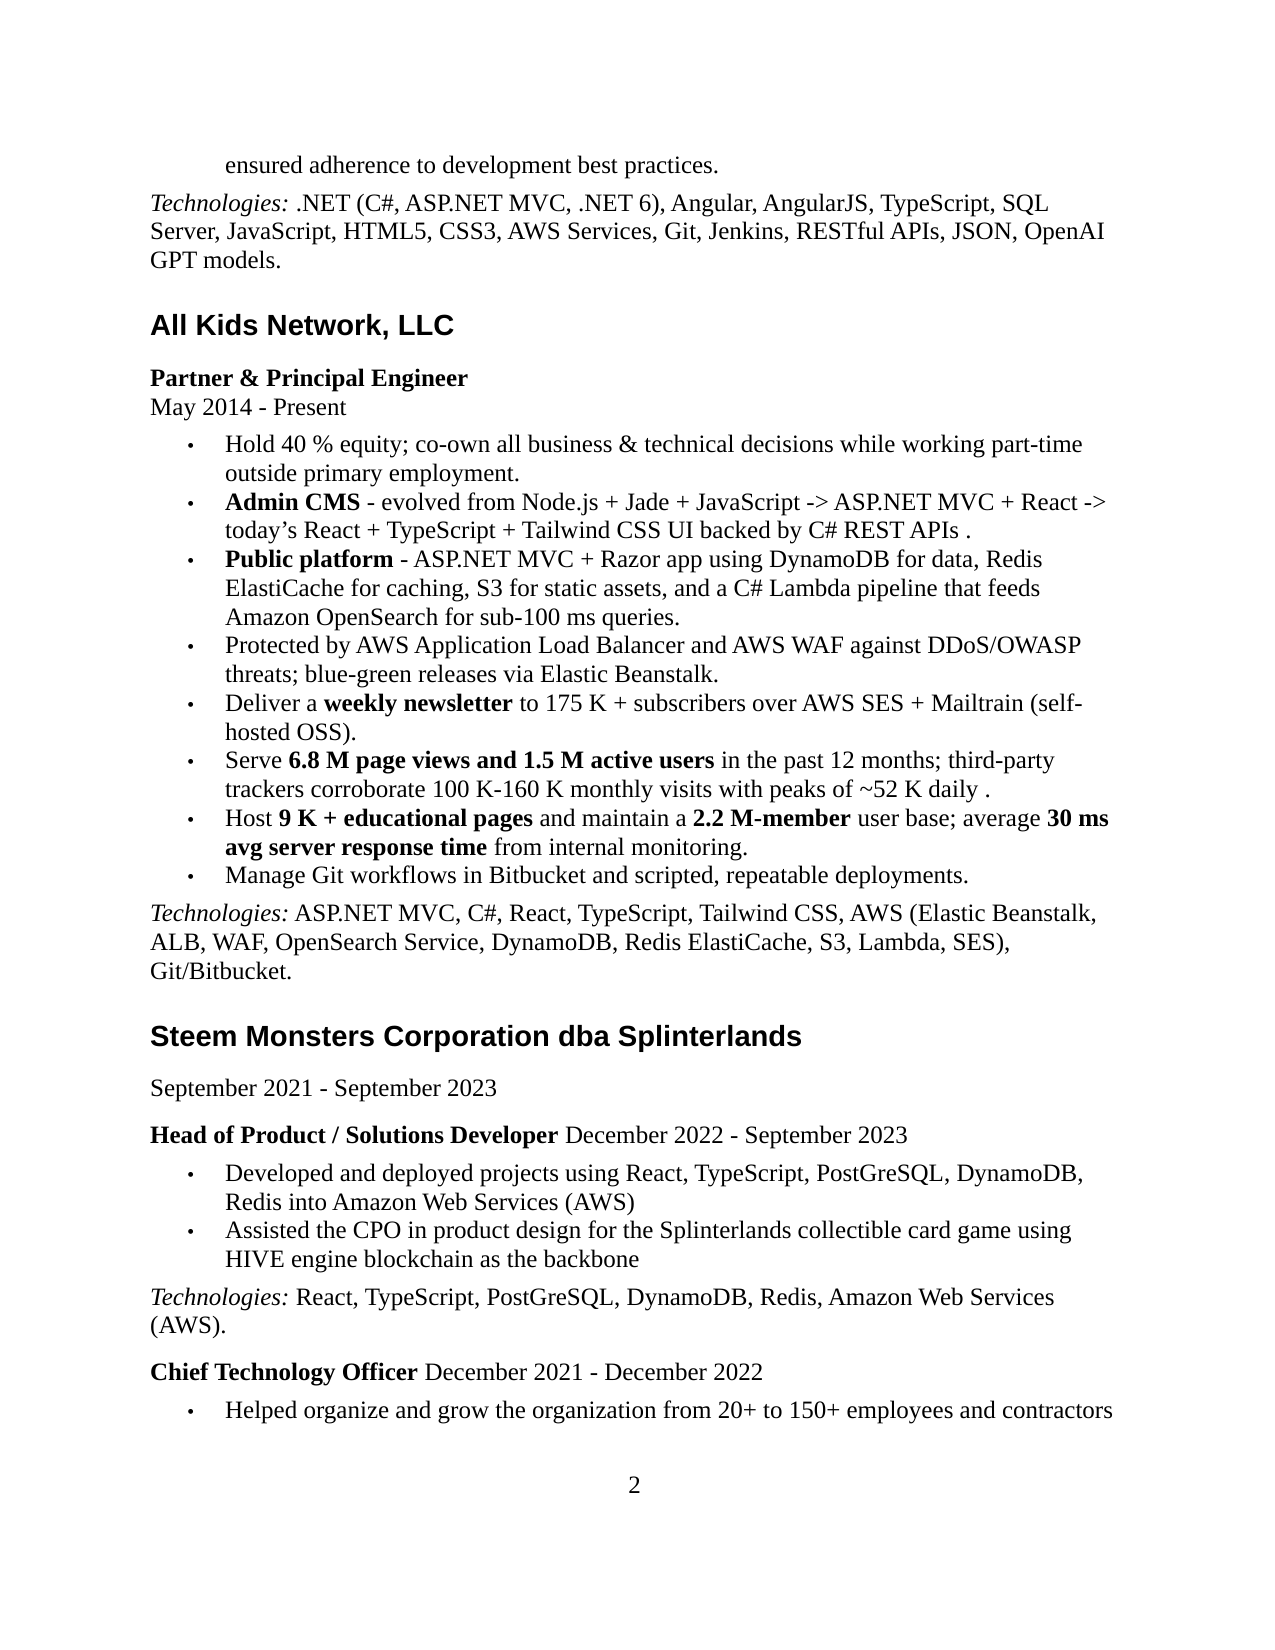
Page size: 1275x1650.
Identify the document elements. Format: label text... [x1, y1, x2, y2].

text Chief Technology Officer December 2021 - December 2022 [150, 1357, 1125, 1386]
list Manage Git workflows in Bitbucket and scripted, repeatable deployments. [187, 861, 1125, 889]
list Hold 40 % equity; co-own all business & technical decisions while working part-time outside primary employment. [187, 429, 1125, 487]
list Serve 6.8 M page views and 1.5 M active users in the past 12 months; third-party trackers corroborate 100 K-160 K monthly visits with peaks of ~52 K daily . [187, 746, 1125, 803]
list Host 9 K + educational pages and maintain a 2.2 M-member user base; average 30 ms avg server response time from internal monitoring. [187, 803, 1125, 861]
subtitle All Kids Network, LLC [150, 308, 1125, 341]
list ensured adherence to development best practices. [187, 150, 1125, 179]
list Helped organize and grow the organization from 20+ to 150+ employees and contractors [187, 1395, 1125, 1424]
list Admin CMS - evolved from Node.js + Jade + JavaScript -> ASP.NET MVC + React -> today’s React + TypeScript + Tailwind CSS UI backed by C# REST APIs . [187, 487, 1125, 544]
list Deliver a weekly newsletter to 175 K + subscribers over AWS SES + Mailtrain (self-hosted OSS). [187, 688, 1125, 746]
text September 2021 - September 2023 [150, 1073, 1125, 1102]
list Developed and deployed projects using React, TypeScript, PostGreSQL, DynamoDB, Redis into Amazon Web Services (AWS) [187, 1158, 1125, 1215]
text Technologies: React, TypeScript, PostGreSQL, DynamoDB, Redis, Amazon Web Services (AWS). [150, 1282, 1125, 1339]
text Technologies: ASP.NET MVC, C#, React, TypeScript, Tailwind CSS, AWS (Elastic Beanstalk, ALB, WAF, OpenSearch Service, DynamoDB, Redis ElastiCache, S3, Lambda, SES), Git/Bitbucket. [150, 898, 1125, 984]
text Technologies: .NET (C#, ASP.NET MVC, .NET 6), Angular, AngularJS, TypeScript, SQL Server, JavaScript, HTML5, CSS3, AWS Services, Git, Jenkins, RESTful APIs, JSON, OpenAI GPT models. [150, 188, 1125, 274]
text Head of Product / Solutions Developer December 2022 - September 2023 [150, 1120, 1125, 1149]
text Partner & Principal Engineer May 2014 - Present [150, 363, 1125, 420]
list Protected by AWS Application Load Balancer and AWS WAF against DDoS/OWASP threats; blue-green releases via Elastic Beanstalk. [187, 631, 1125, 688]
list Assisted the CPO in product design for the Splinterlands collectible card game using HIVE engine blockchain as the backbone [187, 1215, 1125, 1273]
subtitle Steem Monsters Corporation dba Splinterlands [150, 1018, 1125, 1052]
list Public platform - ASP.NET MVC + Razor app using DynamoDB for data, Redis ElastiCache for caching, S3 for static assets, and a C# Lambda pipeline that feeds Amazon OpenSearch for sub-100 ms queries. [187, 544, 1125, 631]
